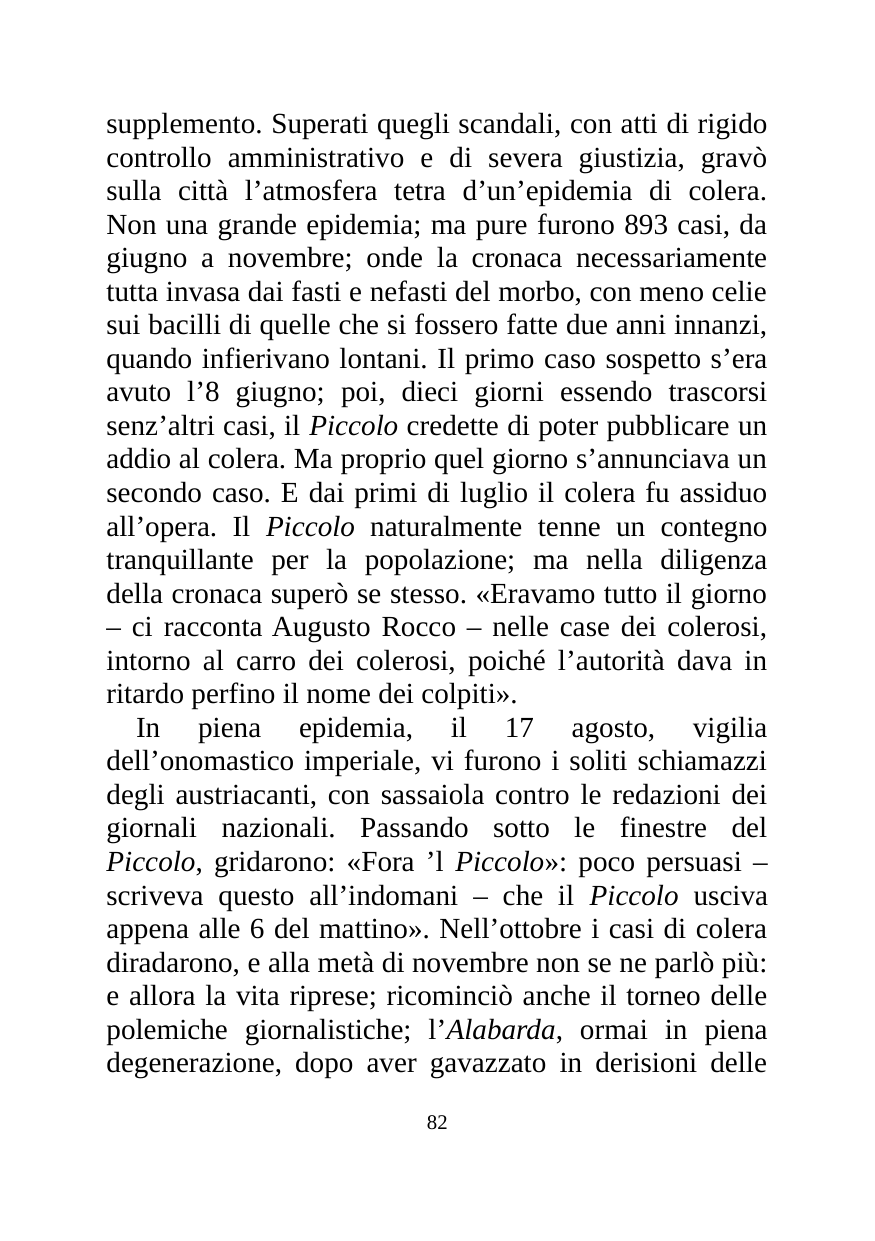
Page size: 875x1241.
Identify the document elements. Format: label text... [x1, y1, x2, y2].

text In piena epidemia, il 17 agosto, vigilia dell’onomastico imperiale, vi furono i soliti schiamazzi degli austriacanti, con sassaiola contro le redazioni dei giornali nazionali. Passando sotto le finestre del Piccolo, gridarono: «Fora ’l Piccolo»: poco persuasi – scriveva questo all’indomani – che il Piccolo usciva appena alle 6 del mattino». Nell’ottobre i casi di colera diradarono, e alla metà di novembre non se ne parlò più: e allora la vita riprese; ricominciò anche il torneo delle polemiche giornalistiche; l’Alabarda, ormai in piena degenerazione, dopo aver gavazzato in derisioni delle [106, 710, 768, 1079]
text supplemento. Superati quegli scandali, con atti di rigido controllo amministrativo e di severa giustizia, gravò sulla città l’atmosfera tetra d’un’epidemia di colera. Non una grande epidemia; ma pure furono 893 casi, da giugno a novembre; onde la cronaca necessariamente tutta invasa dai fasti e nefasti del morbo, con meno celie sui bacilli di quelle che si fossero fatte due anni innanzi, quando infierivano lontani. Il primo caso sospetto s’era avuto l’8 giugno; poi, dieci giorni essendo trascorsi senz’altri casi, il Piccolo credette di poter pubblicare un addio al colera. Ma proprio quel giorno s’annunciava un secondo caso. E dai primi di luglio il colera fu assiduo all’opera. Il Piccolo naturalmente tenne un contegno tranquillante per la popolazione; ma nella diligenza della cronaca superò se stesso. «Eravamo tutto il giorno – ci racconta Augusto Rocco – nelle case dei colerosi, intorno al carro dei colerosi, poiché l’autorità dava in ritardo perfino il nome dei colpiti». [106, 106, 768, 710]
